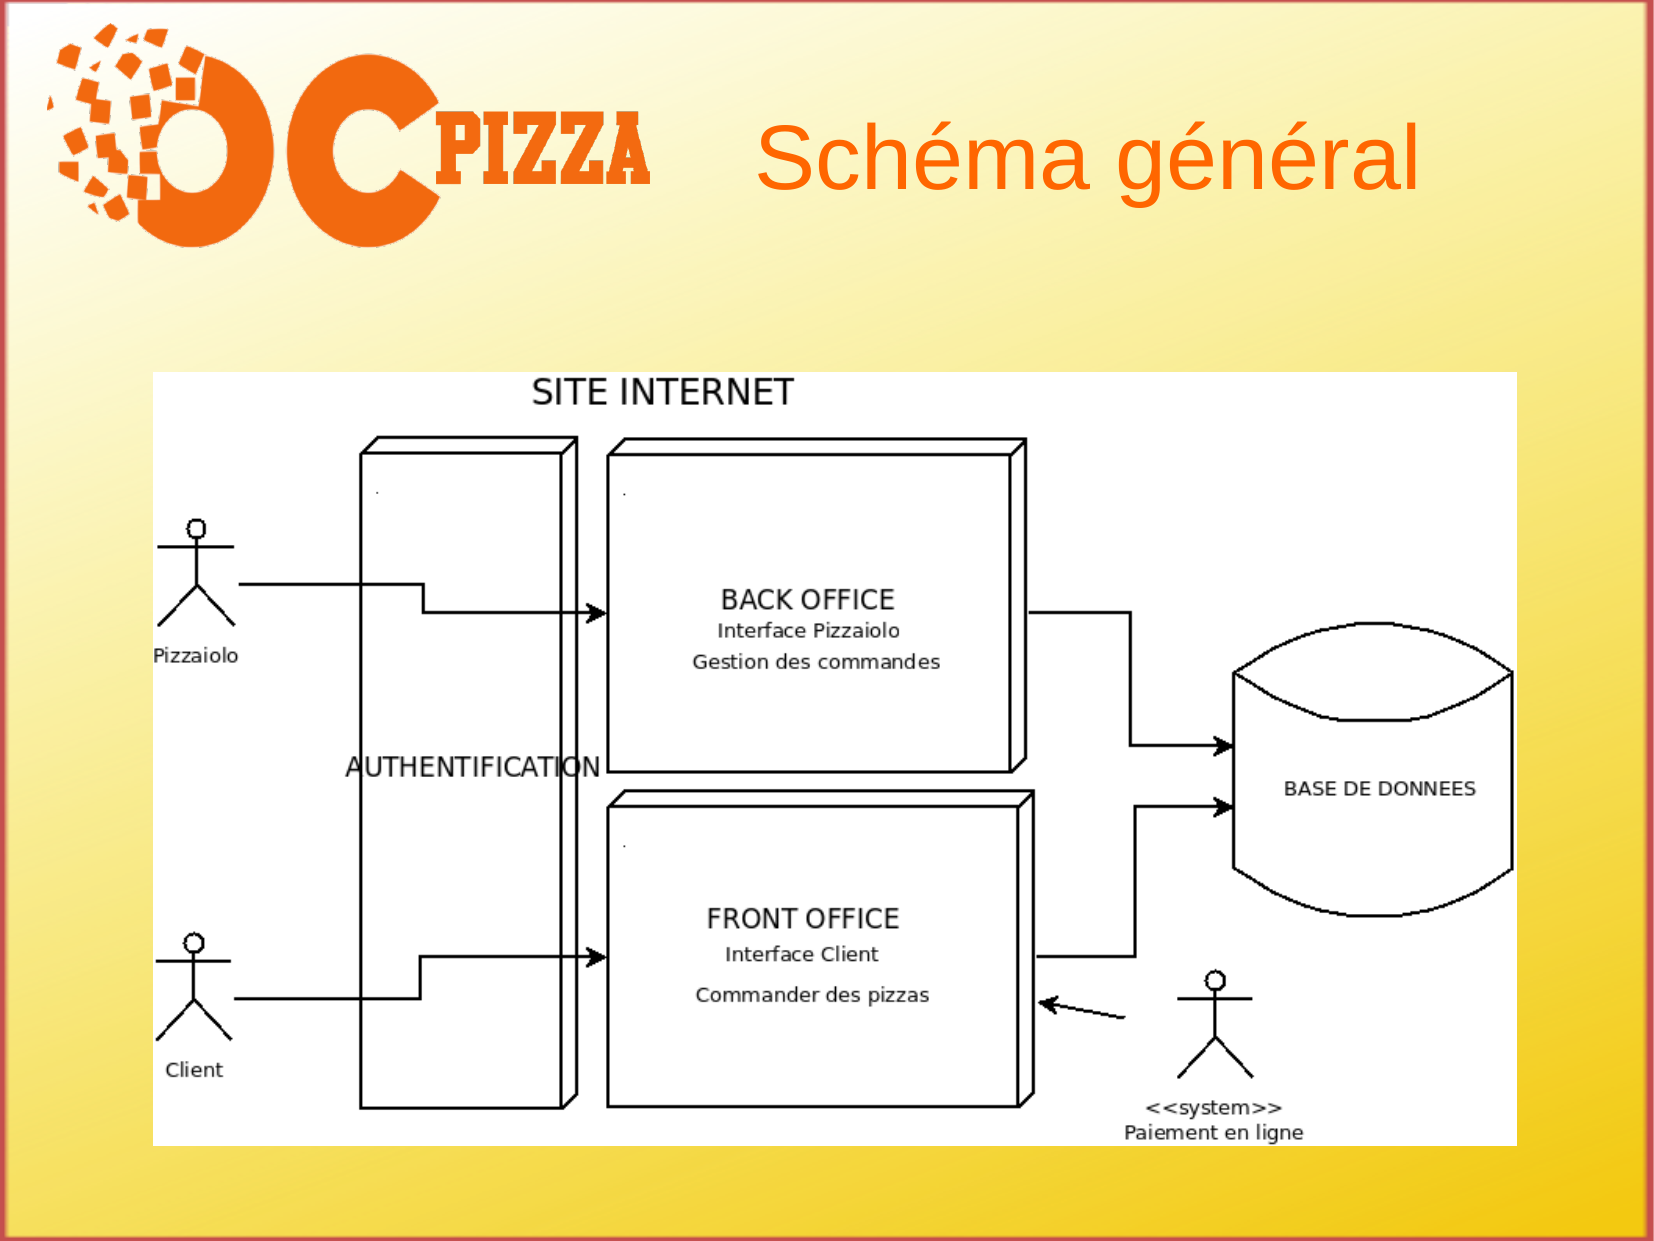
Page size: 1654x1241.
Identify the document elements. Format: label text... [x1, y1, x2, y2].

picture [0, 0, 1654, 1241]
text_box Schéma général [724, 106, 1453, 209]
